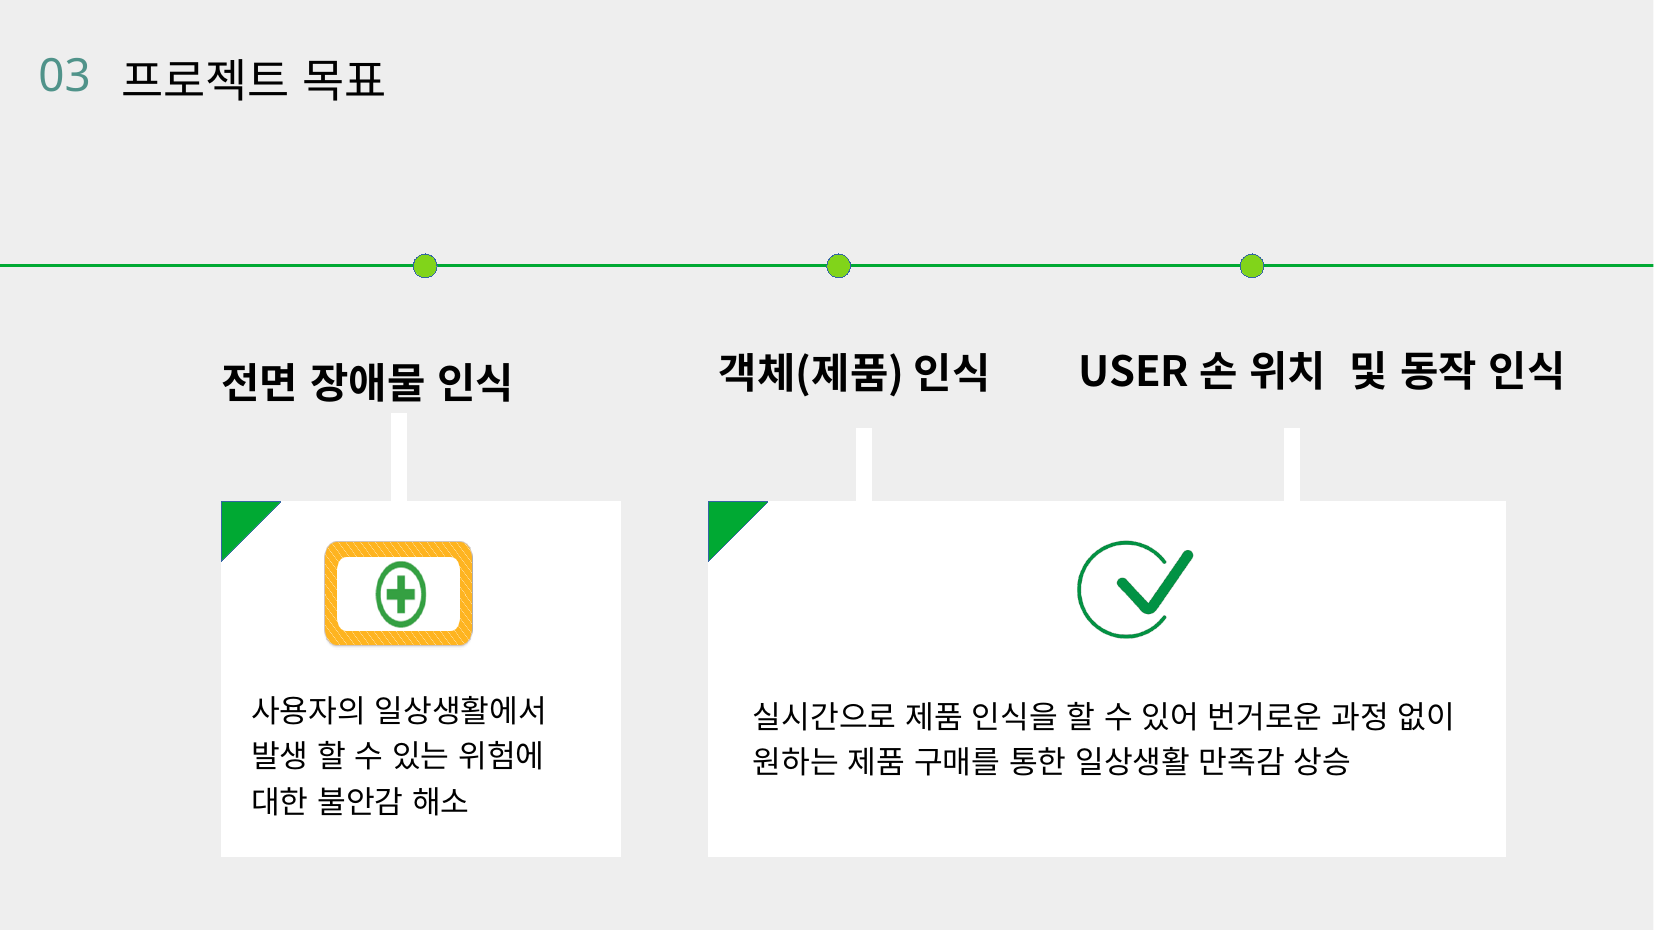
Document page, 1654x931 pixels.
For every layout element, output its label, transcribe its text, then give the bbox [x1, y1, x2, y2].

text_box 객체(제품) 인식 [703, 332, 1034, 408]
picture [1039, 494, 1231, 686]
text_box 전면 장애물 인식 [206, 342, 650, 427]
title 프로젝트 목표 [88, 0, 420, 156]
text_box 사용자의 일상생활에서 발생 할 수 있는 위험에 대한 불안감 해소 [236, 679, 591, 829]
text_box [413, 253, 438, 278]
text_box [221, 413, 621, 857]
text_box 실시간으로 제품 인식을 할 수 있어 번거로운 과정 없이 원하는 제품 구매를 통한 일상생활 만족감 상승 [738, 685, 1477, 818]
text_box USER 손 위치 및 동작 인식 [1063, 330, 1625, 414]
picture [324, 541, 473, 650]
text_box [826, 253, 851, 278]
text_box [708, 428, 1506, 857]
text_box 03 [23, 35, 142, 125]
text_box [1240, 253, 1264, 278]
